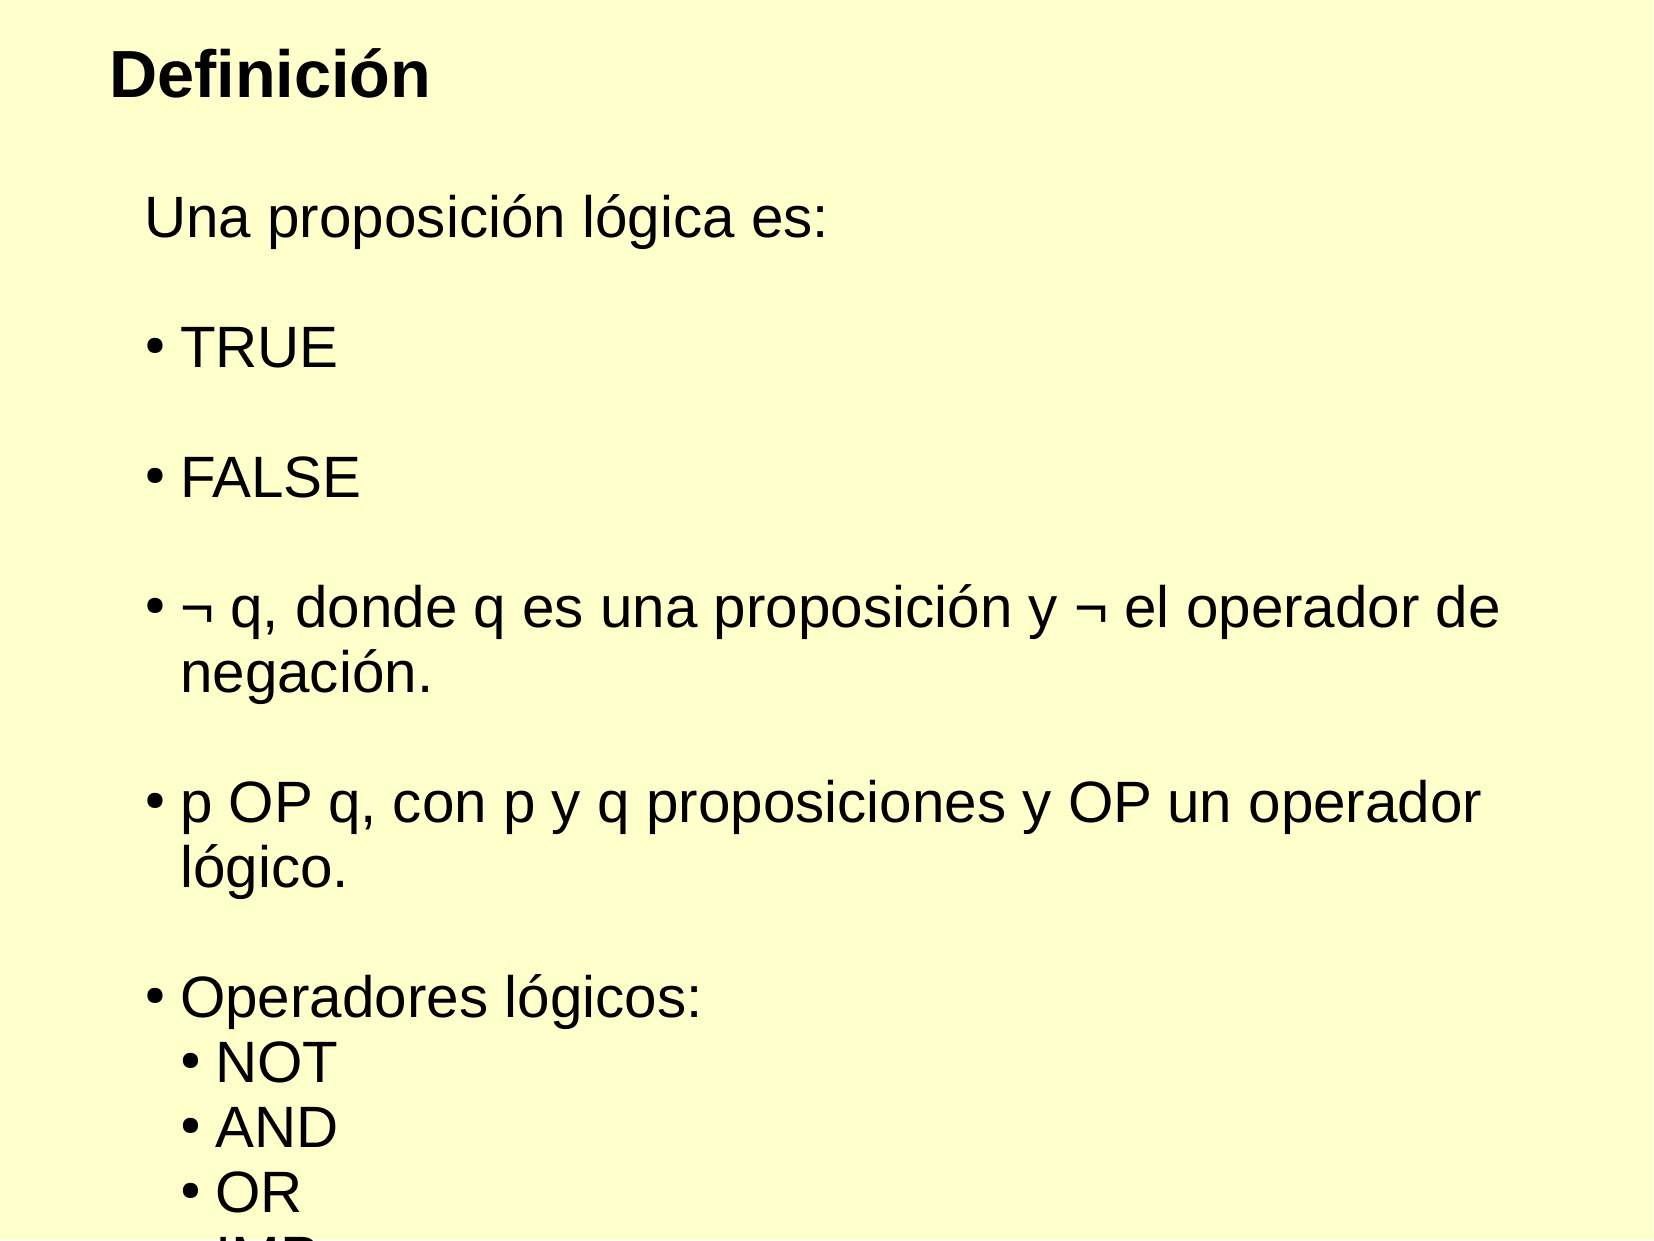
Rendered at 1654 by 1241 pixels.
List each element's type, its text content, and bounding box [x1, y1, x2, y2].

text_box Definición [94, 29, 1524, 113]
text_box Una proposición lógica es: TRUE FALSE ¬ q, donde q es una proposición y ¬ el operador de negación. p OP q, con p y q proposiciones y OP un operador lógico. Operadores lógicos: NOT AND OR IMP [129, 177, 1560, 1241]
